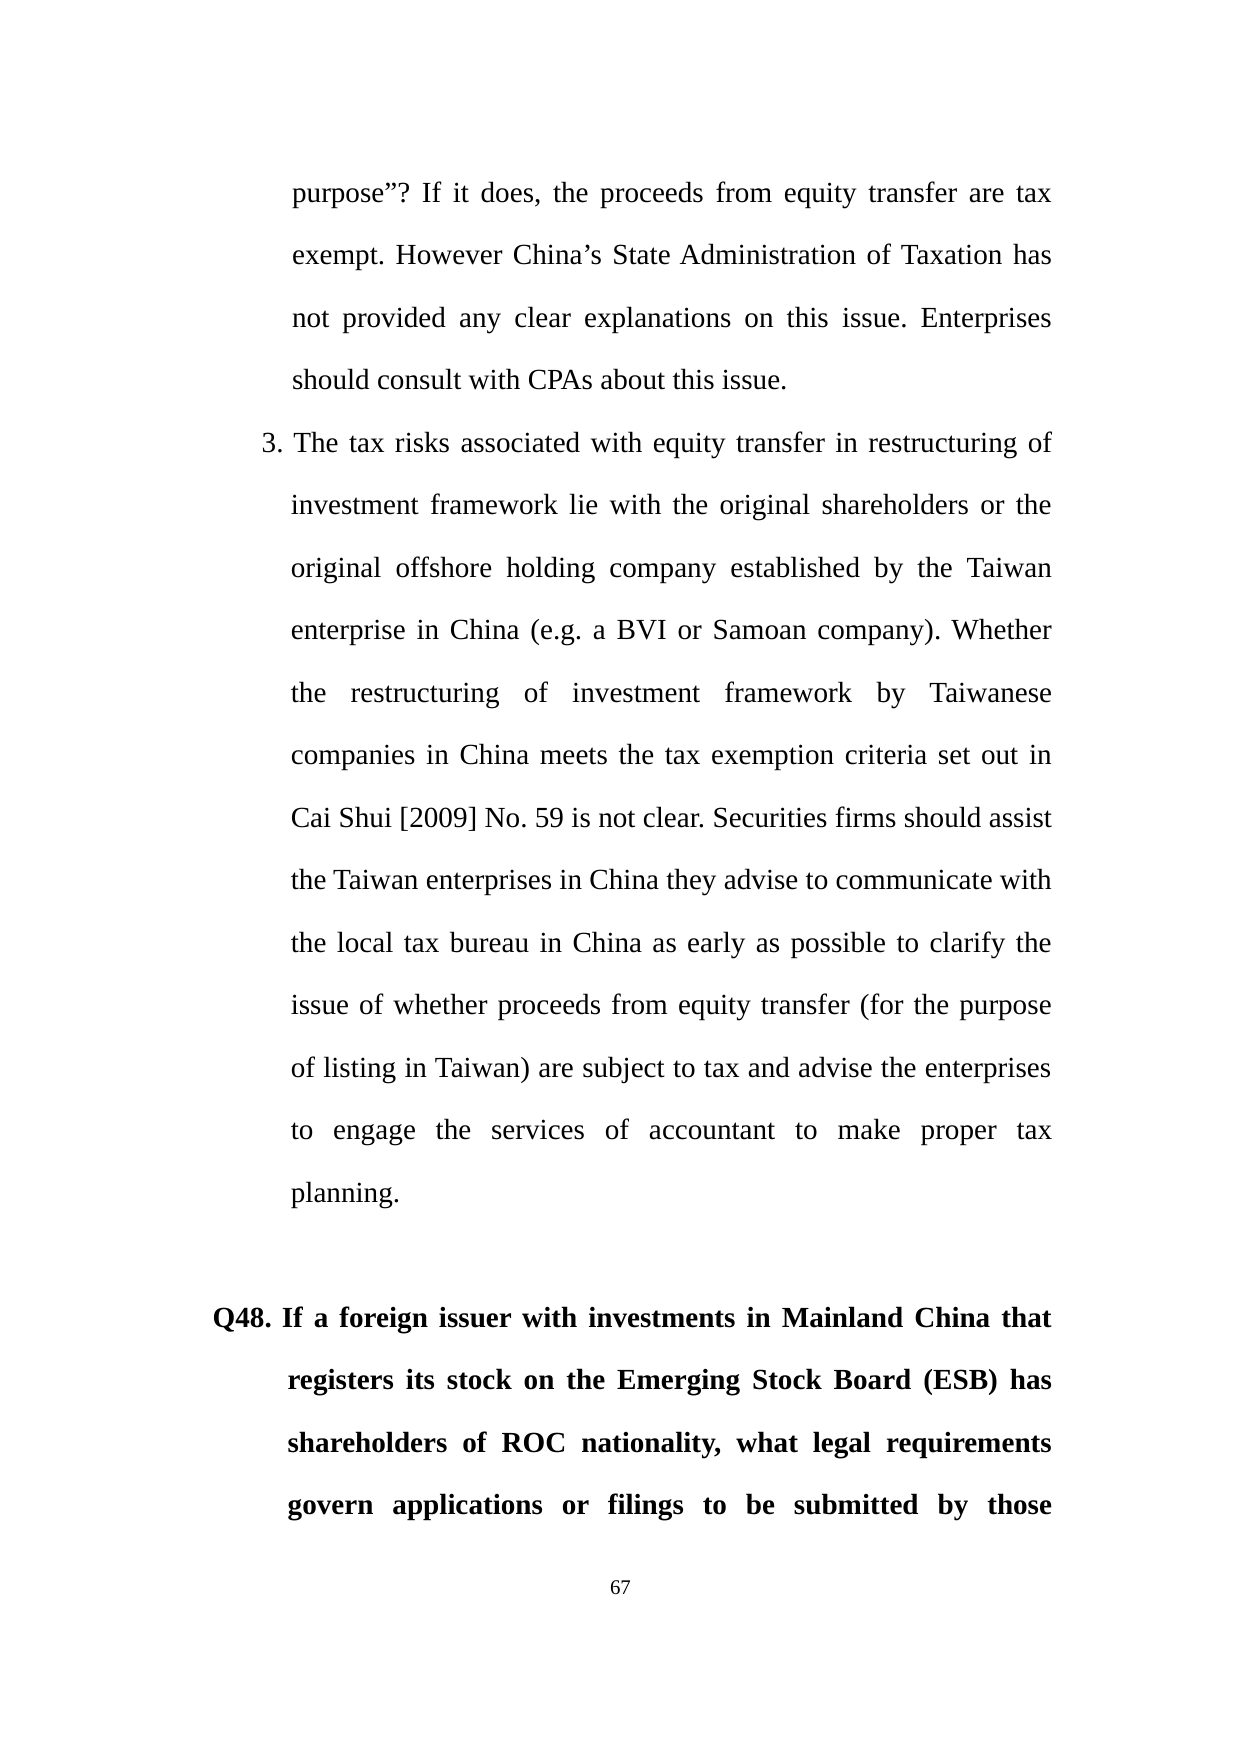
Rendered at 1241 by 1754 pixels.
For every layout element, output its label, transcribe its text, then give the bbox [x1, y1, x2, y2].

text 3. The tax risks associated with equity transfer in restructuring of investment framework lie with the original shareholders or the original offshore holding company established by the Taiwan enterprise in China (e.g. a BVI or Samoan company). Whether the restructuring of investment framework by Taiwanese companies in China meets the tax exemption criteria set out in Cai Shui [2009] No. 59 is not clear. Securities firms should assist the Taiwan enterprises in China they advise to communicate with the local tax bureau in China as early as possible to clarify the issue of whether proceeds from equity transfer (for the purpose of listing in Taiwan) are subject to tax and advise the enterprises to engage the services of accountant to make proper tax planning. [261, 400, 1053, 1212]
text Q48. If a foreign issuer with investments in Mainland China that registers its stock on the Emerging Stock Board (ESB) has shareholders of ROC nationality, what legal requirements govern applications or filings to be submitted by those [212, 1275, 1053, 1525]
text purpose”? If it does, the proceeds from equity transfer are tax exempt. However China’s State Administration of Taxation has not provided any clear explanations on this issue. Enterprises should consult with CPAs about this issue. [263, 150, 1053, 400]
